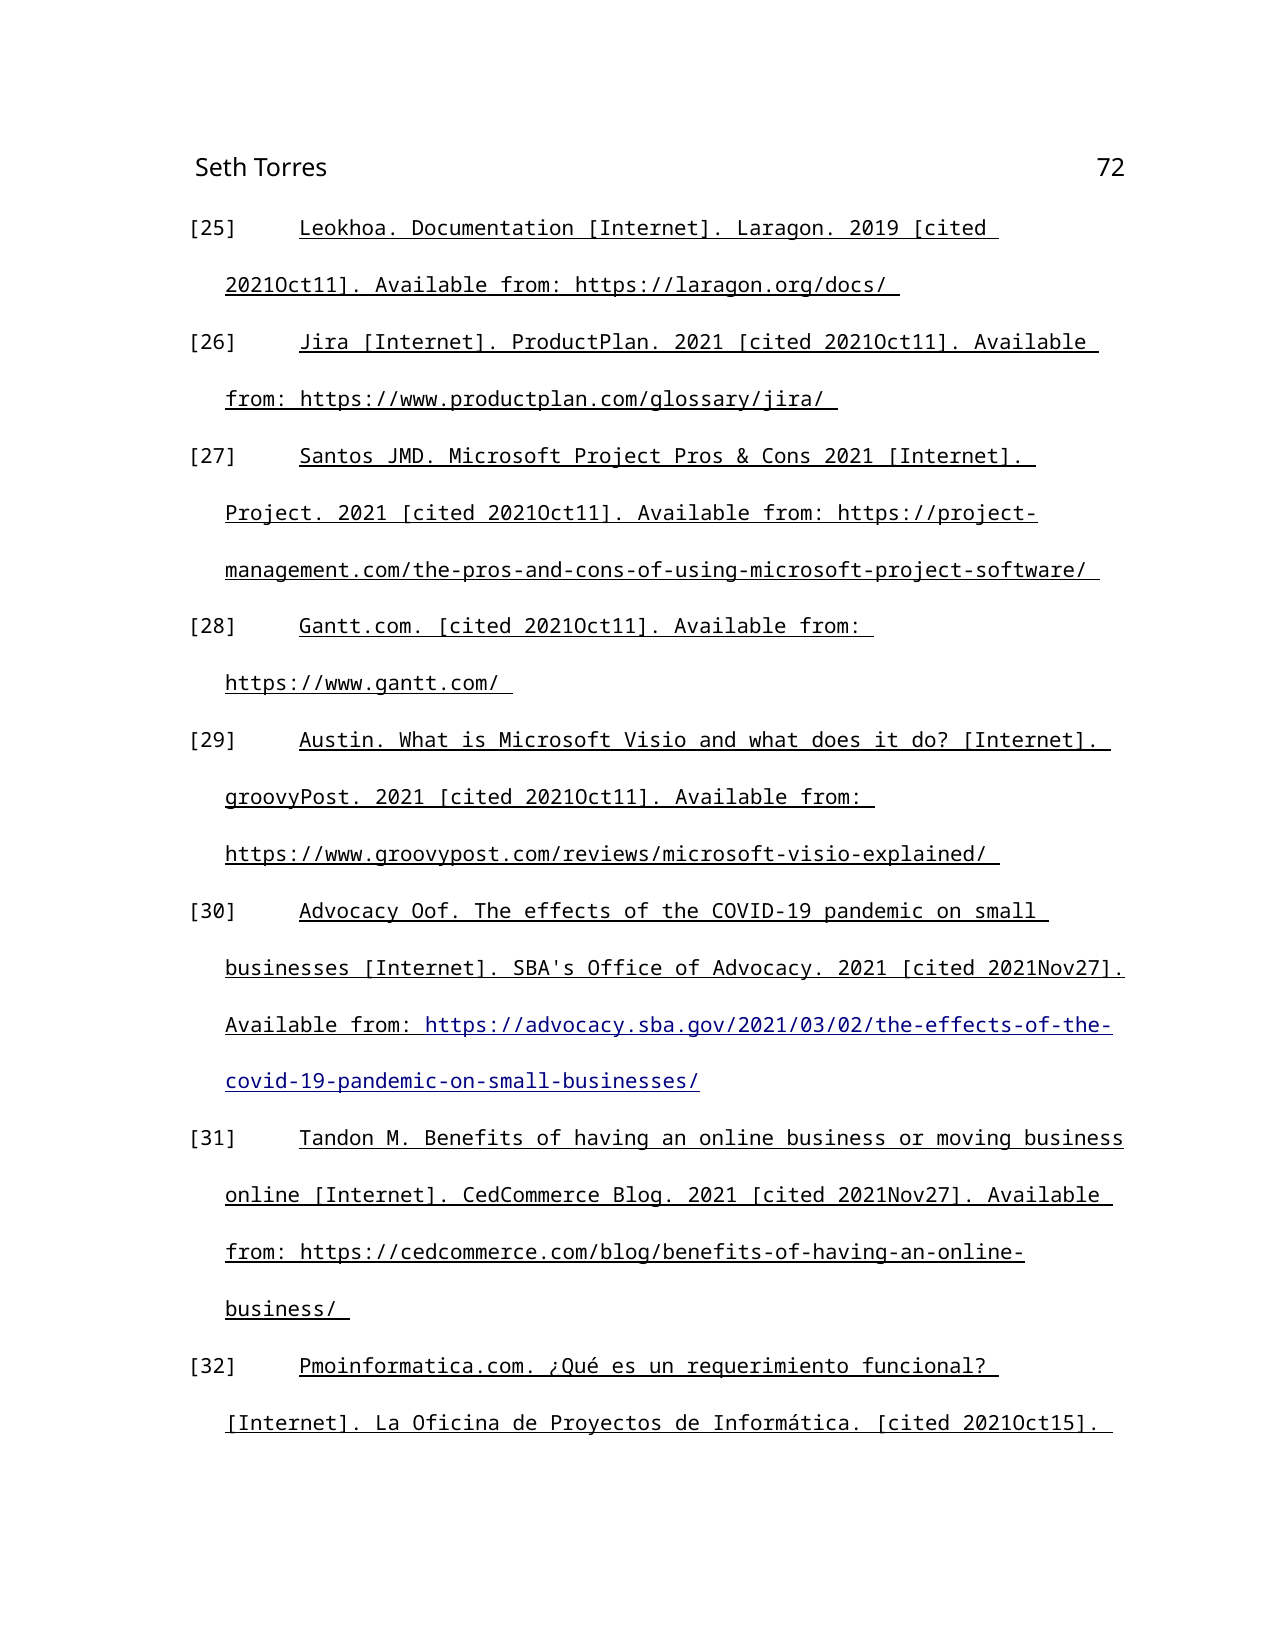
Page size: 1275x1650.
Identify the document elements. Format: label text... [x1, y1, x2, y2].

list Gantt.com. [cited 2021Oct11]. Available from: https://www.gantt.com/ [187, 612, 1125, 697]
list Jira [Internet]. ProductPlan. 2021 [cited 2021Oct11]. Available from: https://www.productplan.com/glossary/jira/ [187, 327, 1125, 413]
list Advocacy Oof. The effects of the COVID-19 pandemic on small businesses [Internet]. SBA's Office of Advocacy. 2021 [cited 2021Nov27]. Available from: https://advocacy.sba.gov/2021/03/02/the-effects-of-the-covid-19-pandemic-on-small-businesses/ [187, 896, 1125, 1095]
list Austin. What is Microsoft Visio and what does it do? [Internet]. groovyPost. 2021 [cited 2021Oct11]. Available from: https://www.groovypost.com/reviews/microsoft-visio-explained/ [187, 725, 1125, 868]
list Tandon M. Benefits of having an online business or moving business online [Internet]. CedCommerce Blog. 2021 [cited 2021Nov27]. Available from: https://cedcommerce.com/blog/benefits-of-having-an-online-business/ [187, 1123, 1125, 1323]
list Pmoinformatica.com. ¿Qué es un requerimiento funcional? [Internet]. La Oficina de Proyectos de Informática. [cited 2021Oct15]. [187, 1351, 1125, 1436]
list Santos JMD. Microsoft Project Pros & Cons 2021 [Internet]. Project. 2021 [cited 2021Oct11]. Available from: https://project-management.com/the-pros-and-cons-of-using-microsoft-project-software/ [187, 441, 1125, 583]
list Leokhoa. Documentation [Internet]. Laragon. 2019 [cited 2021Oct11]. Available from: https://laragon.org/docs/ [187, 213, 1125, 299]
